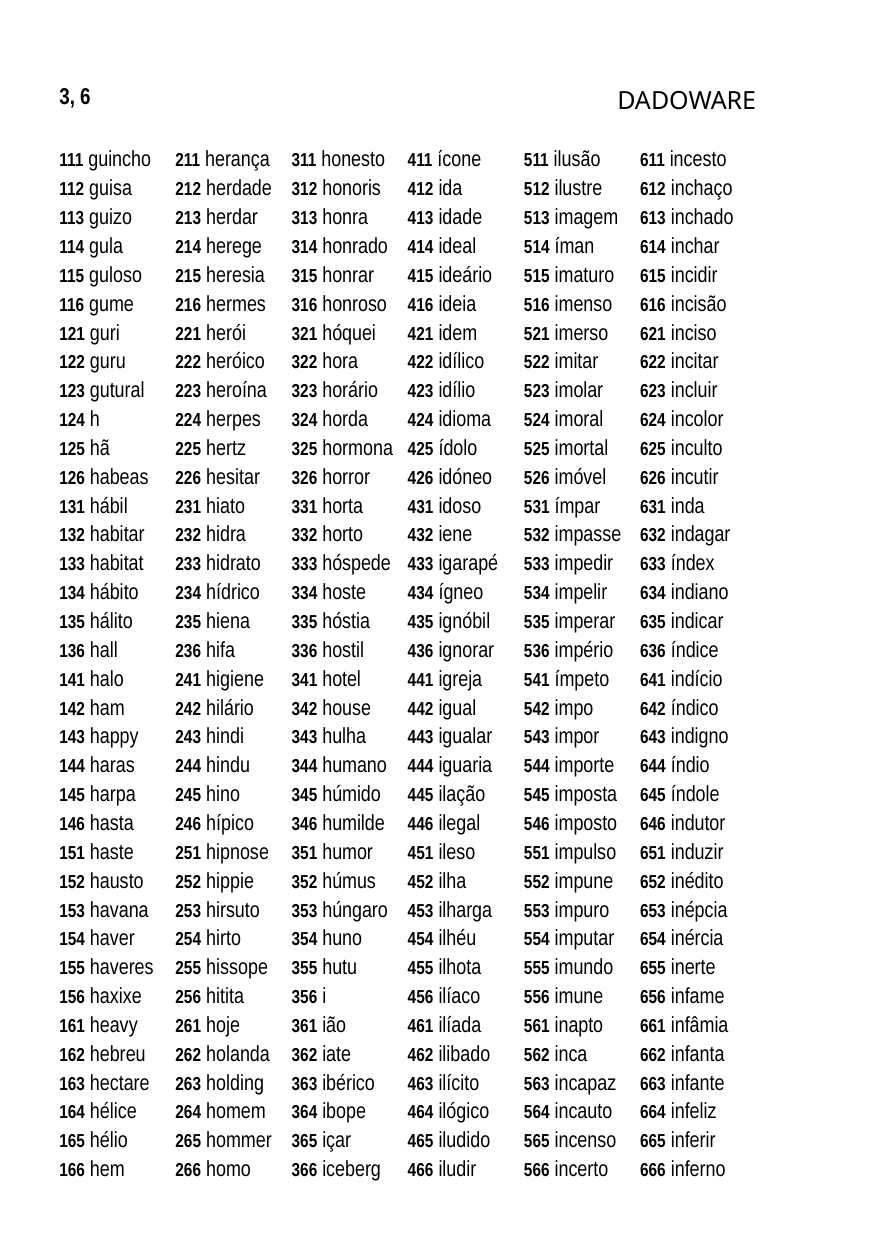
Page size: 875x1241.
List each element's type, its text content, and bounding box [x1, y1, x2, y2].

text 512 ilustre [524, 175, 640, 200]
text 535 imperar [524, 608, 640, 633]
text 651 induzir [640, 839, 756, 864]
text 652 inédito [640, 868, 756, 893]
text 446 ilegal [407, 810, 524, 835]
text 664 infeliz [640, 1098, 756, 1123]
text 335 hóstia [291, 608, 407, 633]
text 411 ícone [407, 146, 524, 171]
text 613 inchado [640, 204, 756, 229]
text 356 i [291, 983, 407, 1008]
text 256 hitita [175, 983, 291, 1008]
text 3, 6 [59, 83, 177, 109]
text 322 hora [291, 348, 407, 373]
text 545 imposta [524, 781, 640, 806]
text 246 hípico [175, 810, 291, 835]
text 316 honroso [291, 291, 407, 316]
text 121 guri [59, 319, 175, 344]
text 312 honoris [291, 175, 407, 200]
text 215 heresia [175, 262, 291, 287]
text 641 indício [640, 666, 756, 691]
text 135 hálito [59, 608, 175, 633]
text 416 ideia [407, 291, 524, 316]
text 145 harpa [59, 781, 175, 806]
text 626 incutir [640, 464, 756, 489]
text 511 ilusão [524, 146, 640, 171]
text 656 infame [640, 983, 756, 1008]
text 423 idílio [407, 377, 524, 402]
text 432 iene [407, 521, 524, 546]
text 251 hipnose [175, 839, 291, 864]
text 131 hábil [59, 492, 175, 518]
text 634 indiano [640, 579, 756, 604]
text 116 gume [59, 291, 175, 316]
text 364 ibope [291, 1098, 407, 1123]
text 355 hutu [291, 954, 407, 979]
text 553 impuro [524, 896, 640, 922]
text 455 ilhota [407, 954, 524, 979]
text 456 ilíaco [407, 983, 524, 1008]
text 452 ilha [407, 868, 524, 893]
text 261 hoje [175, 1012, 291, 1037]
text 543 impor [524, 723, 640, 748]
text 564 incauto [524, 1098, 640, 1123]
text 115 guloso [59, 262, 175, 287]
text 436 ignorar [407, 637, 524, 662]
text 531 ímpar [524, 492, 640, 518]
text 242 hilário [175, 694, 291, 719]
text 113 guizo [59, 204, 175, 229]
text 146 hasta [59, 810, 175, 835]
text 243 hindi [175, 723, 291, 748]
text 214 herege [175, 233, 291, 258]
text 424 idioma [407, 406, 524, 431]
text 211 herança [175, 146, 291, 171]
text 142 ham [59, 694, 175, 719]
text 434 ígneo [407, 579, 524, 604]
text 326 horror [291, 464, 407, 489]
text 422 idílico [407, 348, 524, 373]
text 665 inferir [640, 1127, 756, 1152]
text 311 honesto [291, 146, 407, 171]
text 464 ilógico [407, 1098, 524, 1123]
text 224 herpes [175, 406, 291, 431]
text 354 huno [291, 925, 407, 950]
text 623 incluir [640, 377, 756, 402]
text 225 hertz [175, 435, 291, 460]
text 216 hermes [175, 291, 291, 316]
text 425 ídolo [407, 435, 524, 460]
text 566 incerto [524, 1156, 640, 1181]
text 551 impulso [524, 839, 640, 864]
text 125 hã [59, 435, 175, 460]
text 132 habitar [59, 521, 175, 546]
text 363 ibérico [291, 1069, 407, 1095]
text 233 hidrato [175, 550, 291, 575]
text 365 içar [291, 1127, 407, 1152]
text 412 ida [407, 175, 524, 200]
text 433 igarapé [407, 550, 524, 575]
text 632 indagar [640, 521, 756, 546]
text 556 imune [524, 983, 640, 1008]
text 255 hissope [175, 954, 291, 979]
text 254 hirto [175, 925, 291, 950]
text 236 hifa [175, 637, 291, 662]
text 221 herói [175, 319, 291, 344]
text 165 hélio [59, 1127, 175, 1152]
text 663 infante [640, 1069, 756, 1095]
text 152 hausto [59, 868, 175, 893]
text 554 imputar [524, 925, 640, 950]
text 514 íman [524, 233, 640, 258]
text 314 honrado [291, 233, 407, 258]
text 134 hábito [59, 579, 175, 604]
text 431 idoso [407, 492, 524, 518]
text 466 iludir [407, 1156, 524, 1181]
text 141 halo [59, 666, 175, 691]
text 563 incapaz [524, 1069, 640, 1095]
text 523 imolar [524, 377, 640, 402]
text 555 imundo [524, 954, 640, 979]
text 442 igual [407, 694, 524, 719]
text 465 iludido [407, 1127, 524, 1152]
text 542 impo [524, 694, 640, 719]
text 342 house [291, 694, 407, 719]
text 253 hirsuto [175, 896, 291, 922]
text 633 índex [640, 550, 756, 575]
text 636 índice [640, 637, 756, 662]
text 144 haras [59, 752, 175, 777]
text 223 heroína [175, 377, 291, 402]
text 234 hídrico [175, 579, 291, 604]
text 345 húmido [291, 781, 407, 806]
text 525 imortal [524, 435, 640, 460]
text 451 ileso [407, 839, 524, 864]
text 443 igualar [407, 723, 524, 748]
text 612 inchaço [640, 175, 756, 200]
text 661 infâmia [640, 1012, 756, 1037]
text 123 gutural [59, 377, 175, 402]
text 222 heróico [175, 348, 291, 373]
text 622 incitar [640, 348, 756, 373]
text 644 índio [640, 752, 756, 777]
text 526 imóvel [524, 464, 640, 489]
text 343 hulha [291, 723, 407, 748]
text 124 h [59, 406, 175, 431]
text 415 ideário [407, 262, 524, 287]
text 414 ideal [407, 233, 524, 258]
text 453 ilharga [407, 896, 524, 922]
text 153 havana [59, 896, 175, 922]
text 654 inércia [640, 925, 756, 950]
text 346 humilde [291, 810, 407, 835]
text 462 ilibado [407, 1041, 524, 1066]
text 435 ignóbil [407, 608, 524, 633]
text 653 inépcia [640, 896, 756, 922]
text 666 inferno [640, 1156, 756, 1181]
text 614 inchar [640, 233, 756, 258]
text 413 idade [407, 204, 524, 229]
text 263 holding [175, 1069, 291, 1095]
text 245 hino [175, 781, 291, 806]
text 333 hóspede [291, 550, 407, 575]
text 631 inda [640, 492, 756, 518]
text 565 incenso [524, 1127, 640, 1152]
text 534 impelir [524, 579, 640, 604]
text 266 homo [175, 1156, 291, 1181]
text 655 inerte [640, 954, 756, 979]
text 362 iate [291, 1041, 407, 1066]
text 151 haste [59, 839, 175, 864]
text 662 infanta [640, 1041, 756, 1066]
text 232 hidra [175, 521, 291, 546]
text 262 holanda [175, 1041, 291, 1066]
text 226 hesitar [175, 464, 291, 489]
text 461 ilíada [407, 1012, 524, 1037]
text 533 impedir [524, 550, 640, 575]
text 513 imagem [524, 204, 640, 229]
text 126 habeas [59, 464, 175, 489]
text 241 higiene [175, 666, 291, 691]
text 244 hindu [175, 752, 291, 777]
text 112 guisa [59, 175, 175, 200]
text 324 horda [291, 406, 407, 431]
text 625 inculto [640, 435, 756, 460]
text 156 haxixe [59, 983, 175, 1008]
text 114 gula [59, 233, 175, 258]
text 515 imaturo [524, 262, 640, 287]
text 133 habitat [59, 550, 175, 575]
text 213 herdar [175, 204, 291, 229]
text 323 horário [291, 377, 407, 402]
text 344 humano [291, 752, 407, 777]
text 143 happy [59, 723, 175, 748]
text 361 ião [291, 1012, 407, 1037]
text 611 incesto [640, 146, 756, 171]
text 313 honra [291, 204, 407, 229]
text 646 indutor [640, 810, 756, 835]
text 264 homem [175, 1098, 291, 1123]
text 154 haver [59, 925, 175, 950]
text 643 indigno [640, 723, 756, 748]
text 561 inapto [524, 1012, 640, 1037]
text 546 imposto [524, 810, 640, 835]
text 325 hormona [291, 435, 407, 460]
text 421 idem [407, 319, 524, 344]
text 441 igreja [407, 666, 524, 691]
text 352 húmus [291, 868, 407, 893]
text 544 importe [524, 752, 640, 777]
text 642 índico [640, 694, 756, 719]
text 635 indicar [640, 608, 756, 633]
text 541 ímpeto [524, 666, 640, 691]
text 136 hall [59, 637, 175, 662]
text 332 horto [291, 521, 407, 546]
text 164 hélice [59, 1098, 175, 1123]
text 532 impasse [524, 521, 640, 546]
text 161 heavy [59, 1012, 175, 1037]
text 454 ilhéu [407, 925, 524, 950]
text 331 horta [291, 492, 407, 518]
text 315 honrar [291, 262, 407, 287]
text 624 incolor [640, 406, 756, 431]
text 524 imoral [524, 406, 640, 431]
text 212 herdade [175, 175, 291, 200]
text 351 humor [291, 839, 407, 864]
text 463 ilícito [407, 1069, 524, 1095]
text 111 guincho [59, 146, 175, 171]
text 122 guru [59, 348, 175, 373]
text 552 impune [524, 868, 640, 893]
text 166 hem [59, 1156, 175, 1181]
text 562 inca [524, 1041, 640, 1066]
text 353 húngaro [291, 896, 407, 922]
text 341 hotel [291, 666, 407, 691]
text 426 idóneo [407, 464, 524, 489]
text 366 iceberg [291, 1156, 407, 1181]
text 521 imerso [524, 319, 640, 344]
text 444 iguaria [407, 752, 524, 777]
text 231 hiato [175, 492, 291, 518]
text 162 hebreu [59, 1041, 175, 1066]
text 645 índole [640, 781, 756, 806]
text 155 haveres [59, 954, 175, 979]
text 163 hectare [59, 1069, 175, 1095]
text 522 imitar [524, 348, 640, 373]
text 265 hommer [175, 1127, 291, 1152]
text 536 império [524, 637, 640, 662]
text 616 incisão [640, 291, 756, 316]
text 615 incidir [640, 262, 756, 287]
text 334 hoste [291, 579, 407, 604]
text 252 hippie [175, 868, 291, 893]
text 336 hostil [291, 637, 407, 662]
text 621 inciso [640, 319, 756, 344]
text 321 hóquei [291, 319, 407, 344]
text 235 hiena [175, 608, 291, 633]
text 516 imenso [524, 291, 640, 316]
text 445 ilação [407, 781, 524, 806]
